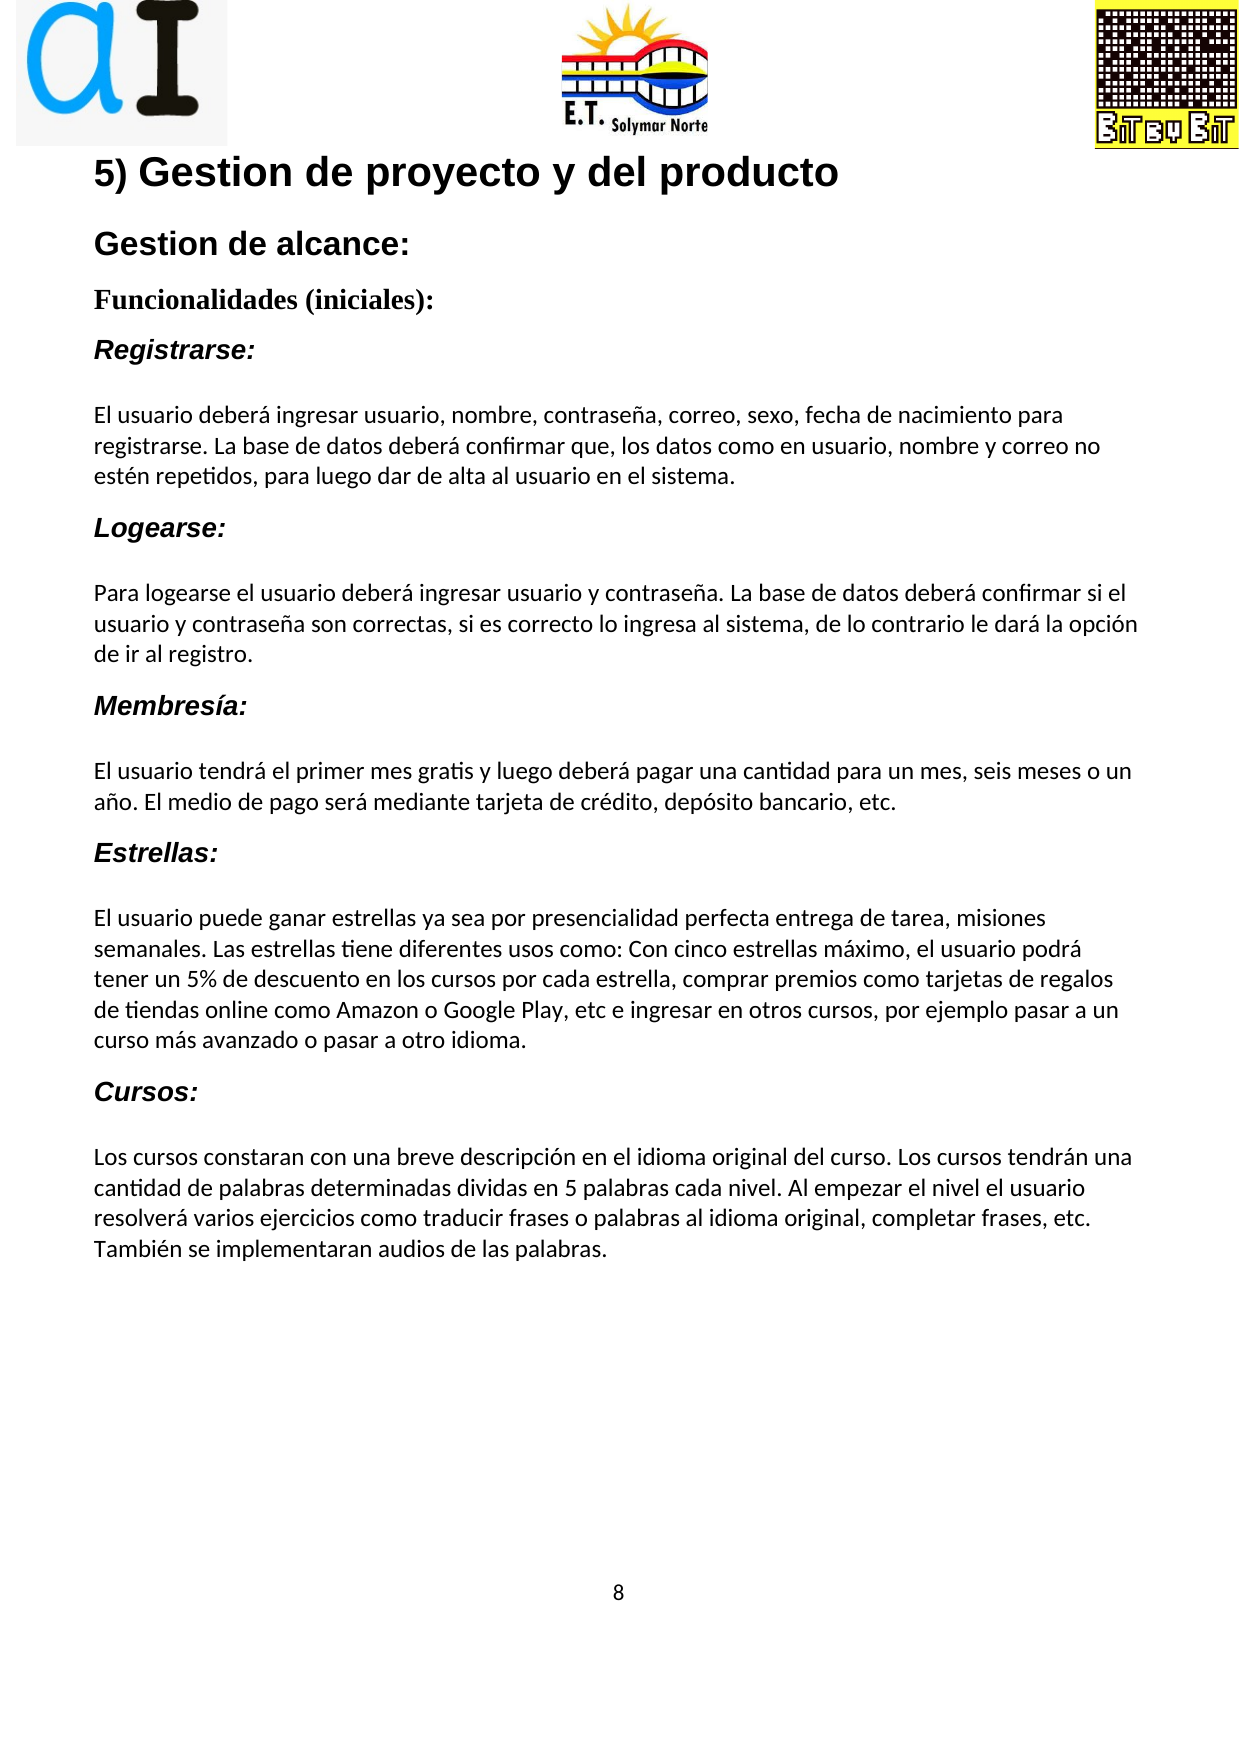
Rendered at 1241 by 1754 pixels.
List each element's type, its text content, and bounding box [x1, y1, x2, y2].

picture [561, 0, 708, 146]
text El usuario puede ganar estrellas ya sea por presencialidad perfecta entrega de tarea, misiones semanales. Las estrellas tiene diferentes usos como: Con cinco estrellas máximo, el usuario podrá tener un 5% de descuento en los cursos por cada estrella, comprar premios como tarjetas de regalos de tiendas online como Amazon o Google Play, etc e ingresar en otros cursos, por ejemplo pasar a un curso más avanzado o pasar a otro idioma. [94, 902, 1143, 1055]
subtitle Gestion de alcance: [94, 223, 1143, 262]
picture [16, 0, 228, 146]
subtitle Cursos: [94, 1076, 1143, 1108]
text Los cursos constaran con una breve descripción en el idioma original del curso. Los cursos tendrán una cantidad de palabras determinadas dividas en 5 palabras cada nivel. Al empezar el nivel el usuario resolverá varios ejercicios como traducir frases o palabras al idioma original, completar frases, etc. También se implementaran audios de las palabras. [94, 1141, 1143, 1263]
subtitle Registrarse: [94, 333, 1143, 365]
text El usuario deberá ingresar usuario, nombre, contraseña, correo, sexo, fecha de nacimiento para registrarse. La base de datos deberá confirmar que, los datos como en usuario, nombre y correo no estén repetidos, para luego dar de alta al usuario en el sistema. [94, 399, 1143, 491]
picture [1094, 0, 1239, 149]
text El usuario tendrá el primer mes gratis y luego deberá pagar una cantidad para un mes, seis meses o un año. El medio de pago será mediante tarjeta de crédito, depósito bancario, etc. [94, 755, 1143, 816]
subtitle Logearse: [94, 511, 1143, 543]
text Para logearse el usuario deberá ingresar usuario y contraseña. La base de datos deberá confirmar si el usuario y contraseña son correctas, si es correcto lo ingresa al sistema, de lo contrario le dará la opción de ir al registro. [94, 577, 1143, 669]
subtitle Membresía: [94, 689, 1143, 721]
subtitle 5) Gestion de proyecto y del producto [94, 148, 1143, 196]
subtitle Funcionalidades (iniciales): [94, 282, 1143, 316]
subtitle Estrellas: [94, 837, 1143, 869]
